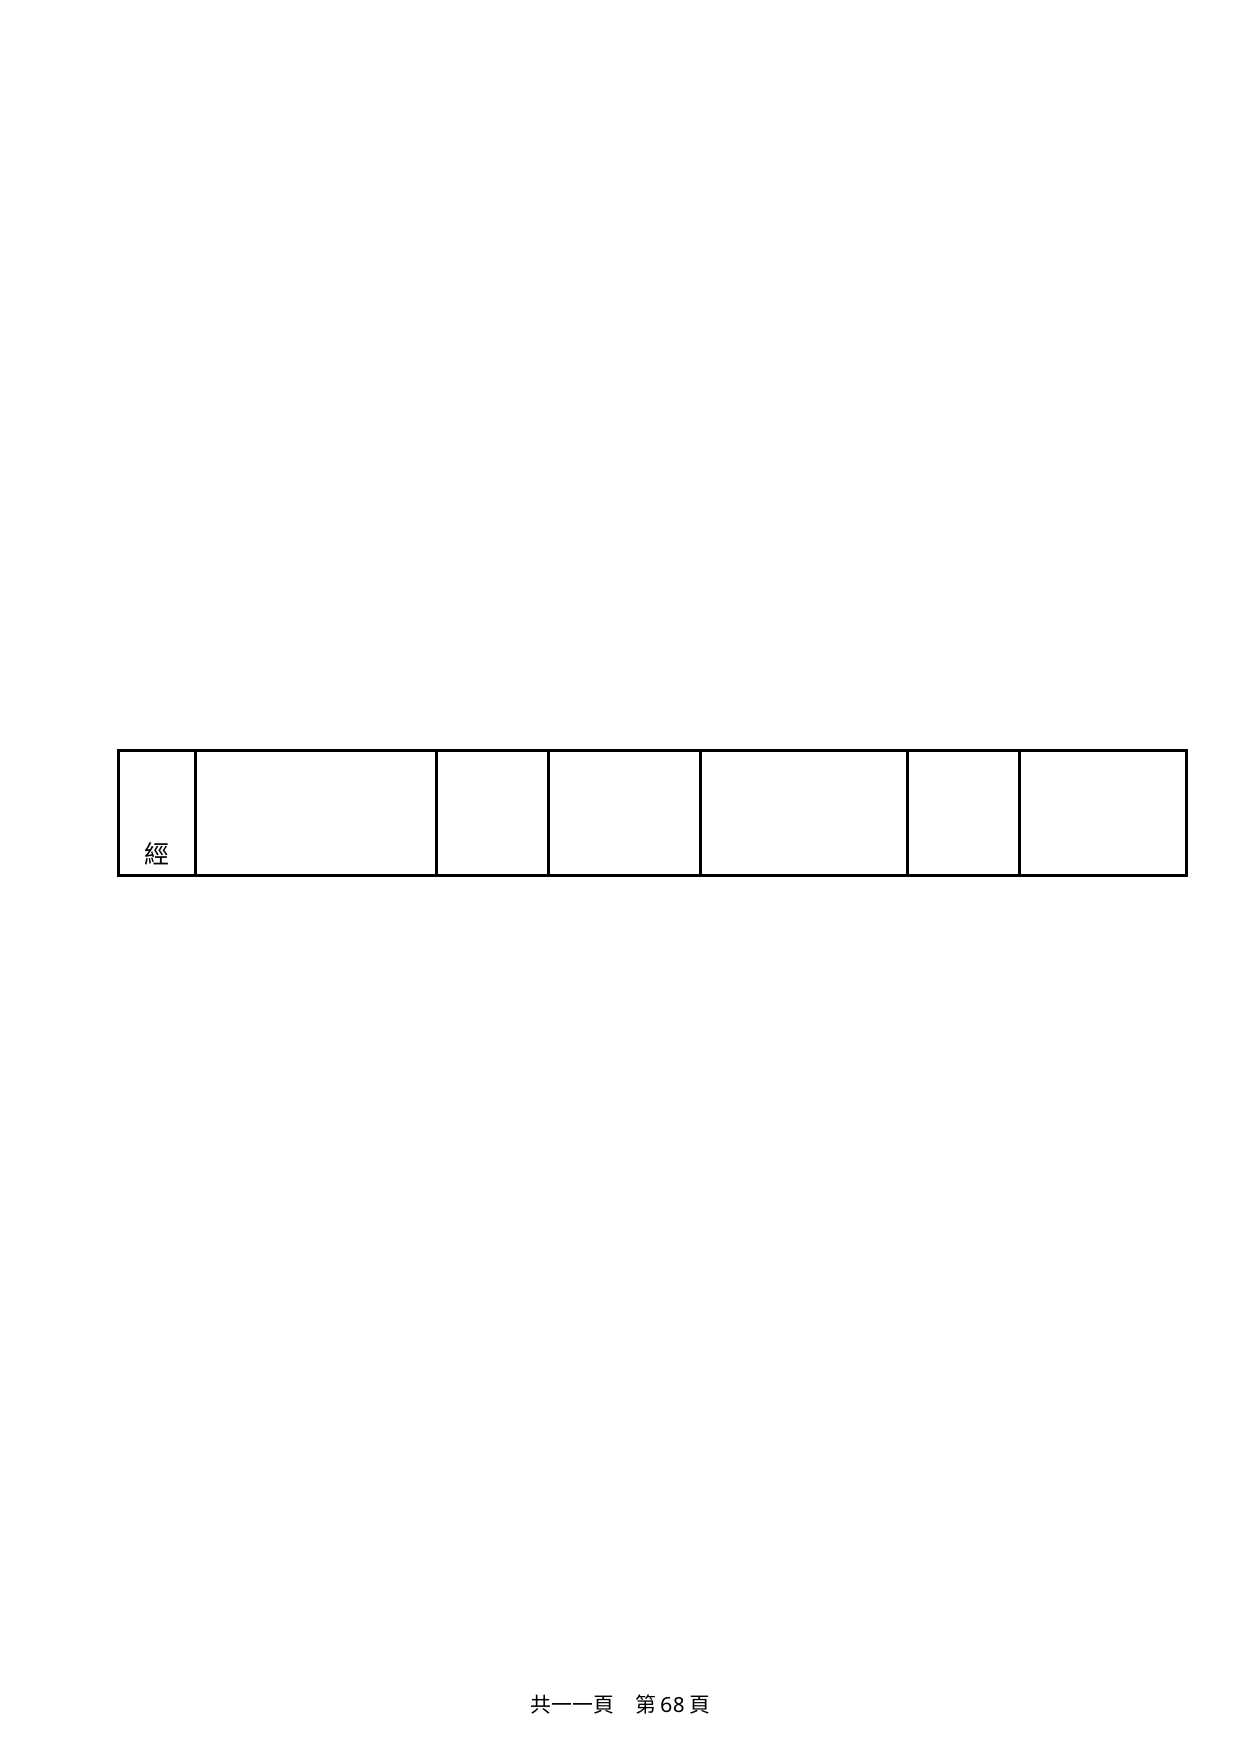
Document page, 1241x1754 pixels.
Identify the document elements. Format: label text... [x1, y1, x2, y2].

table_cell [550, 752, 699, 874]
table_cell [197, 752, 435, 874]
table_cell 經 歷 [120, 752, 194, 874]
table_cell [909, 752, 1018, 874]
table_cell [1021, 752, 1185, 874]
table_cell [702, 752, 906, 874]
table_cell [438, 752, 547, 874]
